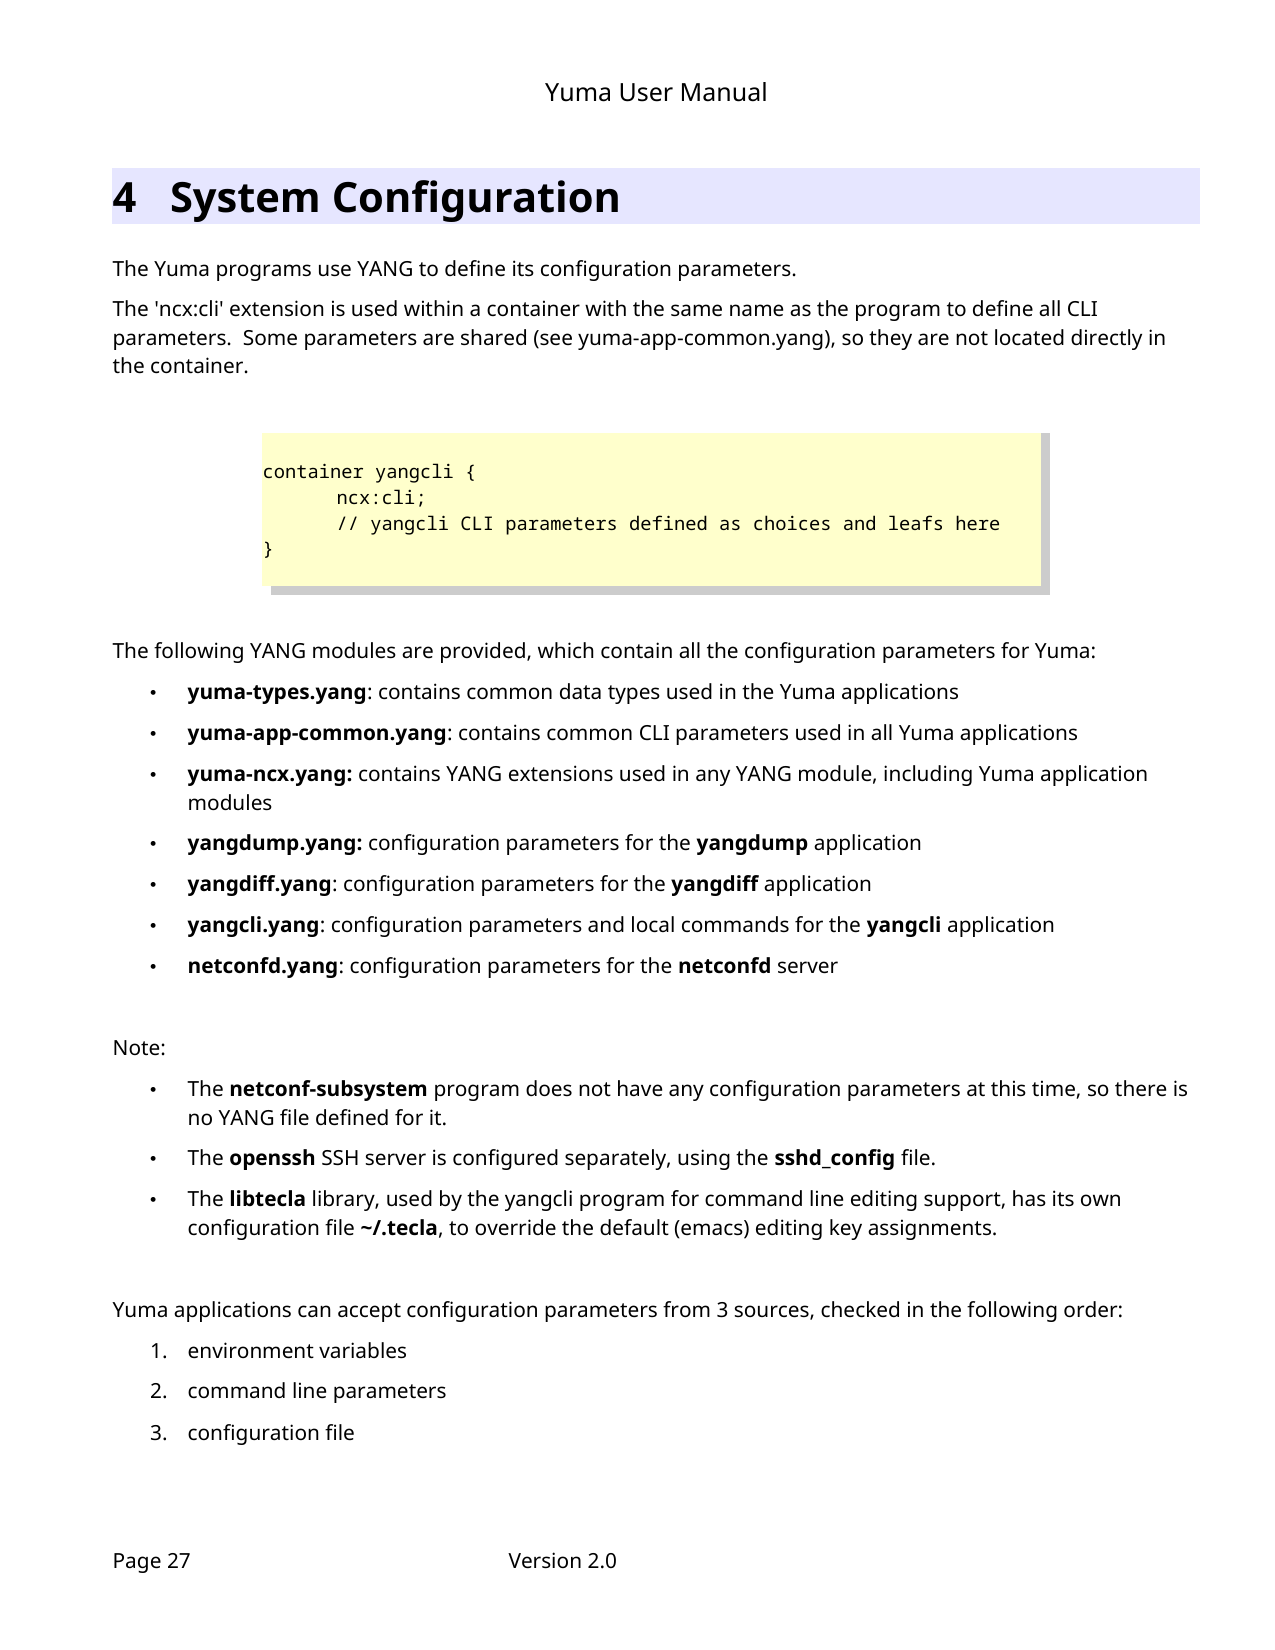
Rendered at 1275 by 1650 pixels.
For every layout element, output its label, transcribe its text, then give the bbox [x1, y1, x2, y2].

list yuma-types.yang: contains common data types used in the Yuma applications [150, 677, 1200, 706]
list yangcli.yang: configuration parameters and local commands for the yangcli application [150, 910, 1200, 939]
list yuma-ncx.yang: contains YANG extensions used in any YANG module, including Yuma application modules [150, 759, 1200, 816]
list The openssh SSH server is configured separately, using the sshd_config file. [150, 1143, 1200, 1172]
text The 'ncx:cli' extension is used within a container with the same name as the program to define all CLI parameters. Some parameters are shared (see yuma-app-common.yang), so they are not located directly in the container. [112, 294, 1200, 380]
list The netconf-subsystem program does not have any configuration parameters at this time, so there is no YANG file defined for it. [150, 1074, 1200, 1131]
text // yangcli CLI parameters defined as choices and leafs here [262, 510, 1041, 535]
list The libtecla library, used by the yangcli program for command line editing support, has its own configuration file ~/.tecla, to override the default (emacs) editing key assignments. [150, 1184, 1200, 1241]
list yangdiff.yang: configuration parameters for the yangdiff application [150, 869, 1200, 898]
text container yangcli { ncx:cli; [262, 459, 1041, 510]
text Yuma applications can accept configuration parameters from 3 sources, checked in the following order: [112, 1295, 1200, 1323]
text The Yuma programs use YANG to define its configuration parameters. [112, 254, 1200, 282]
list command line parameters [150, 1377, 1200, 1405]
list environment variables [150, 1336, 1200, 1364]
list configuration file [150, 1418, 1200, 1446]
text The following YANG modules are provided, which contain all the configuration parameters for Yuma: [112, 636, 1200, 665]
subtitle System Configuration [112, 168, 1200, 224]
text } [262, 535, 1041, 561]
list yuma-app-common.yang: contains common CLI parameters used in all Yuma applications [150, 718, 1200, 747]
text Note: [112, 1033, 1200, 1062]
list yangdump.yang: configuration parameters for the yangdump application [150, 828, 1200, 857]
list netconfd.yang: configuration parameters for the netconfd server [150, 951, 1200, 980]
